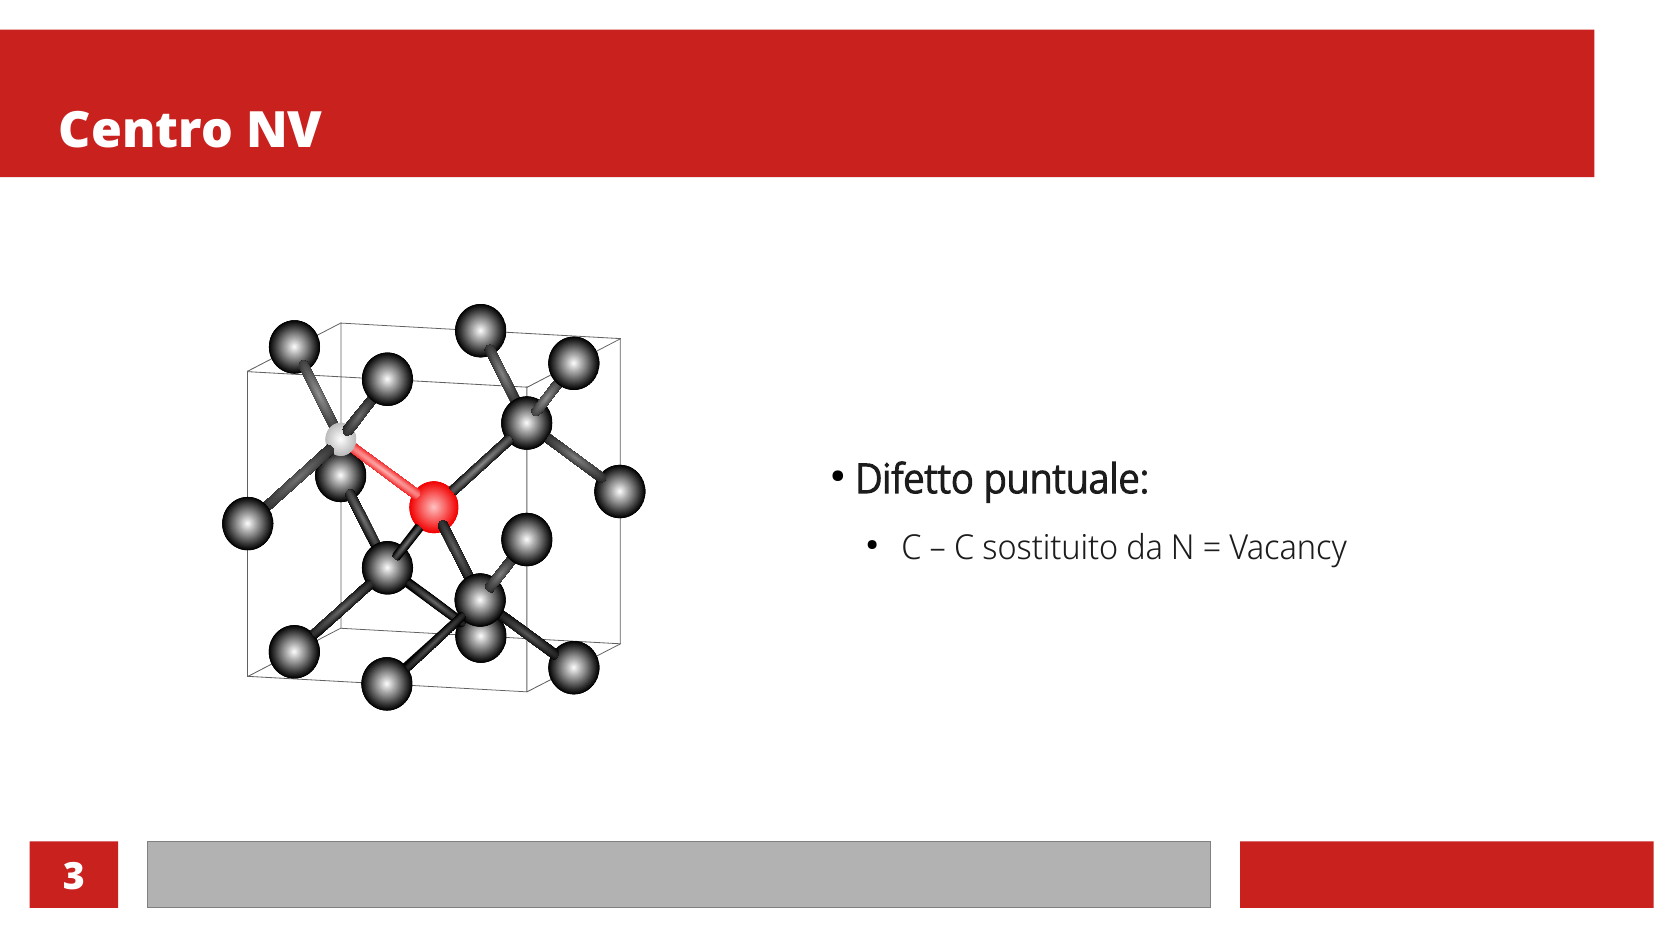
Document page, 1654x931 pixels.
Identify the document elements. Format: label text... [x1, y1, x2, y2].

picture [138, 221, 715, 798]
title Centro NV [59, 44, 1595, 163]
list Difetto puntuale: C – C sostituito da N = Vacancy [830, 221, 1566, 798]
